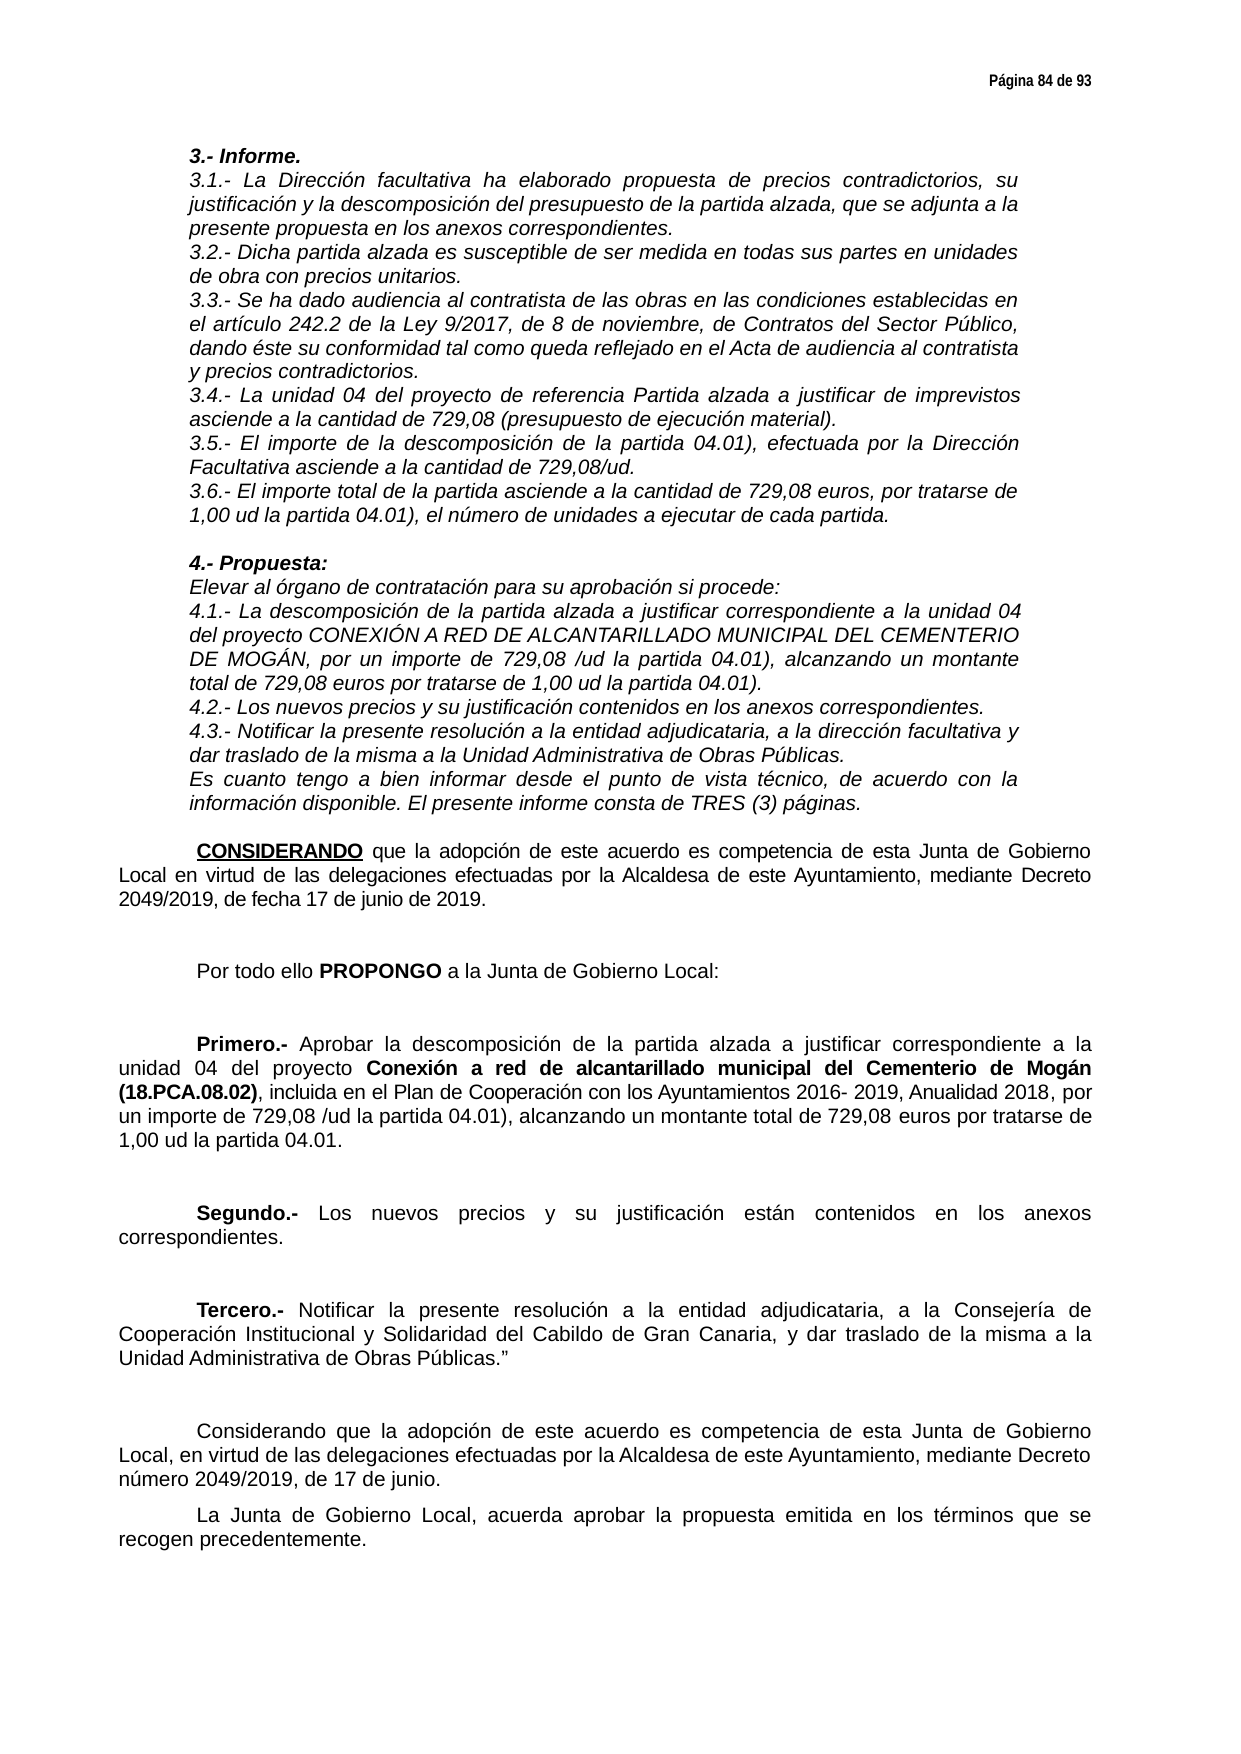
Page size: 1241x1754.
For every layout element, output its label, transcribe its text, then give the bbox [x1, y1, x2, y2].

text 3.5.- El importe de la descomposición de la partida 04.01), efectuada por la Dirección Facultativa asciende a la cantidad de 729,08/ud. [189, 431, 1022, 479]
text Por todo ello PROPONGO a la Junta de Gobierno Local: [118, 959, 1092, 983]
text 4.2.- Los nuevos precios y su justificación contenidos en los anexos correspondientes. [189, 695, 1022, 719]
text 3.3.- Se ha dado audiencia al contratista de las obras en las condiciones establecidas en el artículo 242.2 de la Ley 9/2017, de 8 de noviembre, de Contratos del Sector Público, dando éste su conformidad tal como queda reflejado en el Acta de audiencia al contratista y precios contradictorios. [189, 287, 1022, 383]
text 4.3.- Notificar la presente resolución a la entidad adjudicataria, a la dirección facultativa y dar traslado de la misma a la Unidad Administrativa de Obras Públicas. [189, 719, 1022, 767]
text 4.1.- La descomposición de la partida alzada a justificar correspondiente a la unidad 04 del proyecto CONEXIÓN A RED DE ALCANTARILLADO MUNICIPAL DEL CEMENTERIO DE MOGÁN, por un importe de 729,08 /ud la partida 04.01), alcanzando un montante total de 729,08 euros por tratarse de 1,00 ud la partida 04.01). [189, 599, 1022, 695]
text CONSIDERANDO que la adopción de este acuerdo es competencia de esta Junta de Gobierno Local en virtud de las delegaciones efectuadas por la Alcaldesa de este Ayuntamiento, mediante Decreto 2049/2019, de fecha 17 de junio de 2019. [118, 838, 1092, 910]
text 3.2.- Dicha partida alzada es susceptible de ser medida en todas sus partes en unidades de obra con precios unitarios. [189, 239, 1022, 287]
text 3.4.- La unidad 04 del proyecto de referencia Partida alzada a justificar de imprevistos asciende a la cantidad de 729,08 (presupuesto de ejecución material). [189, 383, 1022, 431]
text 4.- Propuesta: [189, 551, 1022, 575]
text La Junta de Gobierno Local, acuerda aprobar la propuesta emitida en los términos que se recogen precedentemente. [118, 1503, 1092, 1551]
text Considerando que la adopción de este acuerdo es competencia de esta Junta de Gobierno Local, en virtud de las delegaciones efectuadas por la Alcaldesa de este Ayuntamiento, mediante Decreto número 2049/2019, de 17 de junio. [118, 1419, 1092, 1491]
text 3.6.- El importe total de la partida asciende a la cantidad de 729,08 euros, por tratarse de 1,00 ud la partida 04.01), el número de unidades a ejecutar de cada partida. [189, 479, 1022, 527]
text 3.- Informe. [189, 144, 1022, 168]
text Es cuanto tengo a bien informar desde el punto de vista técnico, de acuerdo con la información disponible. El presente informe consta de TRES (3) páginas. [189, 767, 1022, 814]
text Segundo.- Los nuevos precios y su justificación están contenidos en los anexos correspondientes. [118, 1201, 1092, 1249]
text 3.1.- La Dirección facultativa ha elaborado propuesta de precios contradictorios, su justificación y la descomposición del presupuesto de la partida alzada, que se adjunta a la presente propuesta en los anexos correspondientes. [189, 168, 1022, 239]
text Tercero.- Notificar la presente resolución a la entidad adjudicataria, a la Consejería de Cooperación Institucional y Solidaridad del Cabildo de Gran Canaria, y dar traslado de la misma a la Unidad Administrativa de Obras Públicas.” [118, 1298, 1092, 1370]
text Primero.- Aprobar la descomposición de la partida alzada a justificar correspondiente a la unidad 04 del proyecto Conexión a red de alcantarillado municipal del Cementerio de Mogán (18.PCA.08.02), incluida en el Plan de Cooperación con los Ayuntamientos 2016- 2019, Anualidad 2018, por un importe de 729,08 /ud la partida 04.01), alcanzando un montante total de 729,08 euros por tratarse de 1,00 ud la partida 04.01. [118, 1032, 1092, 1152]
text Elevar al órgano de contratación para su aprobación si procede: [189, 575, 1022, 599]
